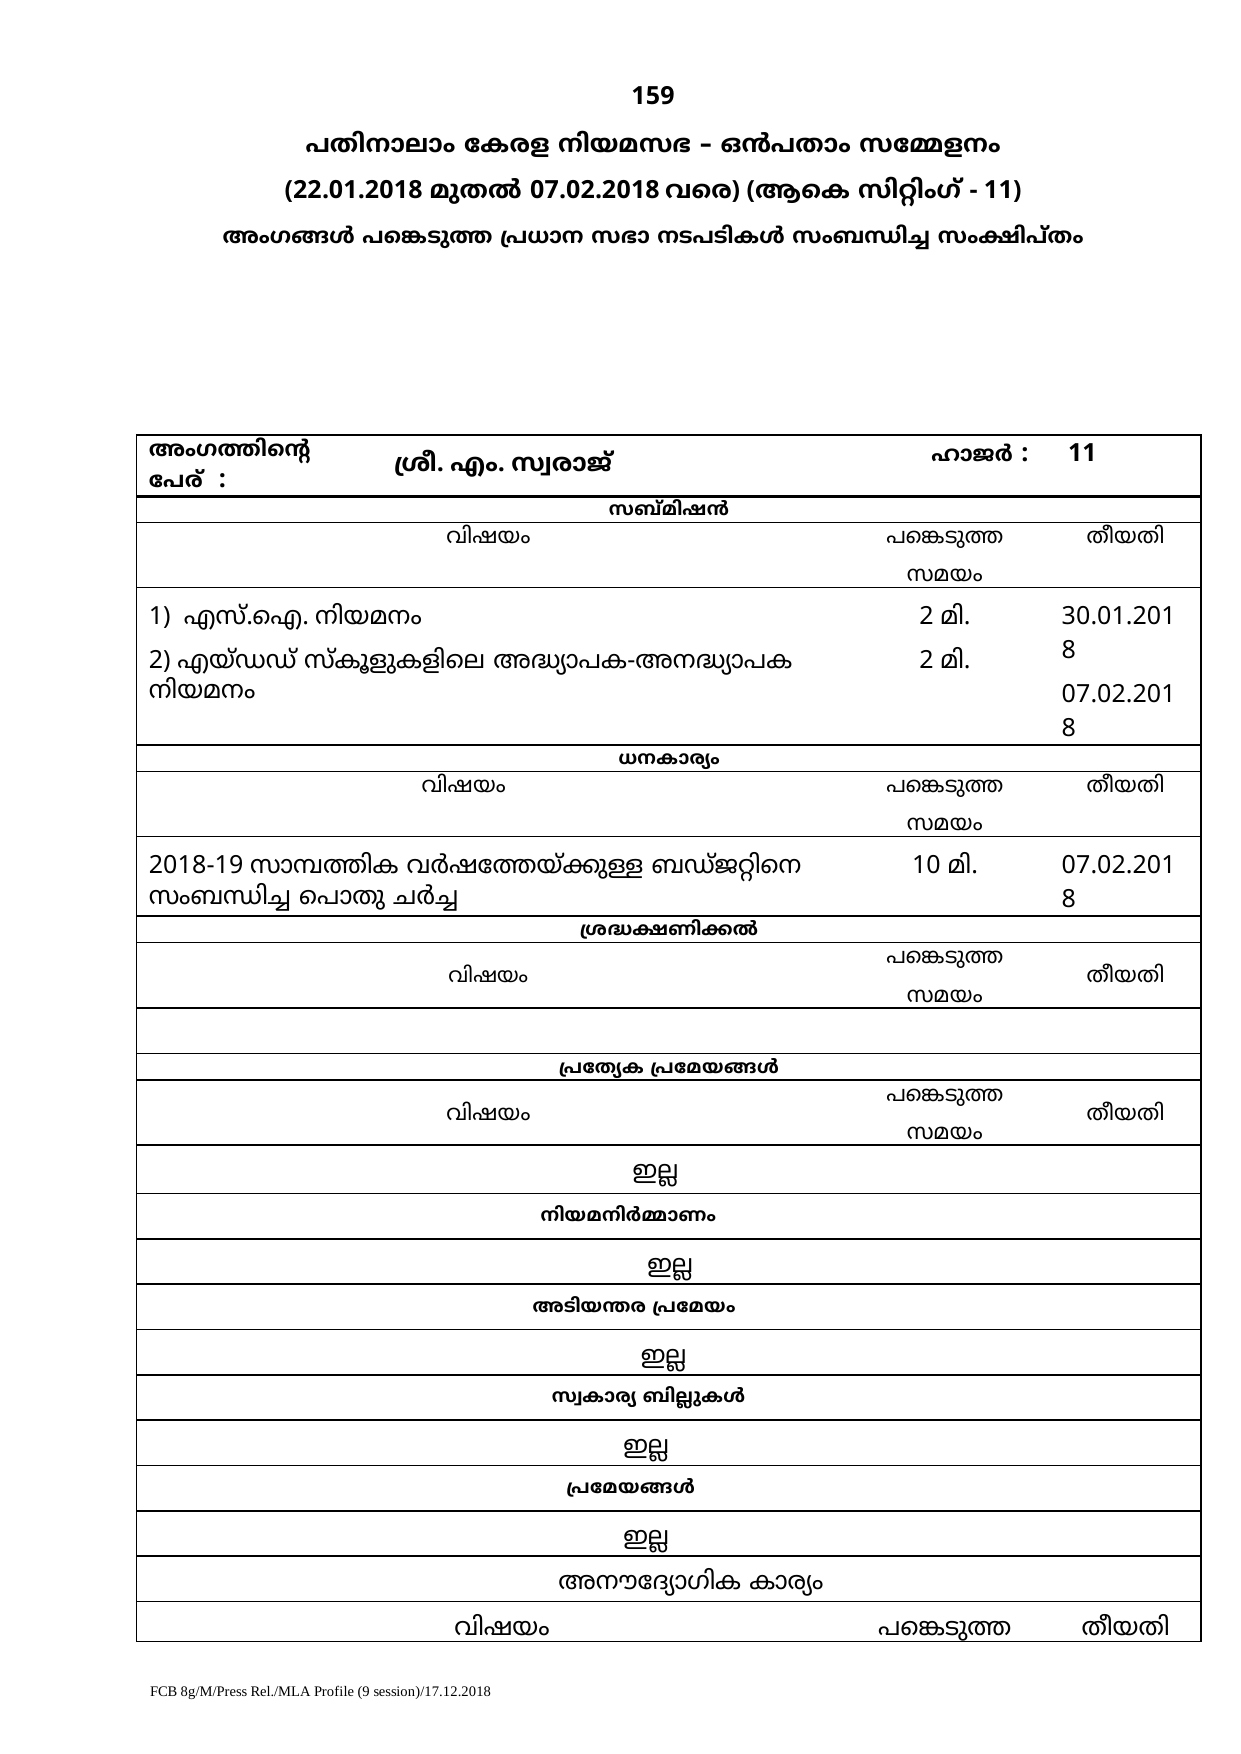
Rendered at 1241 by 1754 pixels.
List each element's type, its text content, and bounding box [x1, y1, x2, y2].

table_cell ശ്രദ്ധക്ഷണിക്കല്‍ [137, 917, 1200, 942]
table_cell ധനകാര്യം [137, 746, 1200, 771]
table_cell [1050, 1557, 1200, 1601]
table_cell പങ്കെടുത്ത സമയം [840, 772, 1049, 836]
table_cell പങ്കെടുത്ത സമയം [840, 523, 1049, 587]
table_cell [1050, 1285, 1200, 1329]
table_cell നിയമനിര്‍മ്മാണം [137, 1194, 840, 1238]
table_cell വിഷയം [137, 523, 840, 587]
table_cell ഇല്ല [137, 1240, 840, 1283]
table_cell ഇല്ല [137, 1146, 840, 1193]
table_cell [1050, 1466, 1200, 1510]
table_cell 10 മി. [840, 837, 1049, 915]
table_cell പങ്കെടുത്ത സമയം [840, 943, 1049, 1007]
table_cell വിഷയം [137, 1602, 840, 1641]
table_cell [840, 1194, 1049, 1238]
table_cell സബ്മിഷന്‍ [137, 498, 1200, 522]
table_cell ഇല്ല [137, 1330, 840, 1374]
table_cell [840, 1285, 1049, 1329]
table_cell 2018-19 സാമ്പത്തിക വര്‍ഷത്തേയ്ക്കുള്ള ബഡ്ജറ്റിനെ സംബന്ധിച്ച പൊതു ചര്‍ച്ച [137, 837, 840, 915]
table_header 11 [1056, 436, 1200, 495]
table_cell വിഷയം [137, 943, 840, 1007]
table_header ശ്രീ. എം. സ്വരാജ് [382, 436, 919, 495]
table_cell തീയതി [1050, 1602, 1200, 1641]
table_cell [840, 1330, 1049, 1374]
table_cell [1050, 1330, 1200, 1374]
table_cell 07.02.2018 [1050, 837, 1200, 915]
table_cell [840, 1240, 1049, 1283]
table_cell പങ്കെടുത്ത സമയം [840, 1081, 1049, 1144]
table_cell [1050, 1376, 1200, 1419]
table_cell [840, 1146, 1049, 1193]
table_cell അനൗദ്യോഗിക കാര്യം [137, 1557, 840, 1601]
table_cell 30.01.2018 07.02.2018 [1050, 588, 1200, 744]
table_cell [840, 1557, 1049, 1601]
table_header ഹാജര്‍ : [919, 436, 1056, 495]
table_cell വിഷയം [137, 772, 840, 836]
table_cell 1) എസ്.ഐ. നിയമനം 2) എയ്ഡഡ് സ്കൂളുകളിലെ അദ്ധ്യാപക-അനദ്ധ്യാപക നിയമനം [137, 588, 840, 744]
table_cell [840, 1009, 1049, 1052]
table_cell പങ്കെടുത്ത [840, 1602, 1049, 1641]
table_cell [840, 1376, 1049, 1419]
table_cell [137, 1009, 840, 1052]
table_header അംഗത്തിന്റെ പേര് : [137, 436, 382, 495]
table_cell [840, 1512, 1049, 1555]
table_cell [1050, 1512, 1200, 1555]
table_cell സ്വകാര്യ ബില്ലുകള്‍ [137, 1376, 840, 1419]
table_cell ഇല്ല [137, 1421, 840, 1464]
table_cell [1050, 1009, 1200, 1052]
table_cell തീയതി [1050, 523, 1200, 587]
table_cell അടിയന്തര പ്രമേയം [137, 1285, 840, 1329]
table_cell വിഷയം [137, 1081, 840, 1144]
table_cell തീയതി [1050, 943, 1200, 1007]
table_cell തീയതി [1050, 1081, 1200, 1144]
table_cell [1050, 1240, 1200, 1283]
table_cell തീയതി [1050, 772, 1200, 836]
table_cell [840, 1466, 1049, 1510]
table_cell 2 മി. 2 മി. [840, 588, 1049, 744]
table_cell [1050, 1421, 1200, 1464]
table_cell [1050, 1194, 1200, 1238]
table_cell [1050, 1146, 1200, 1193]
table_cell പ്രത്യേക പ്രമേയങ്ങള്‍ [137, 1054, 1200, 1079]
table_cell [840, 1421, 1049, 1464]
table_cell ഇല്ല [137, 1512, 840, 1555]
table_cell പ്രമേയങ്ങള്‍ [137, 1466, 840, 1510]
